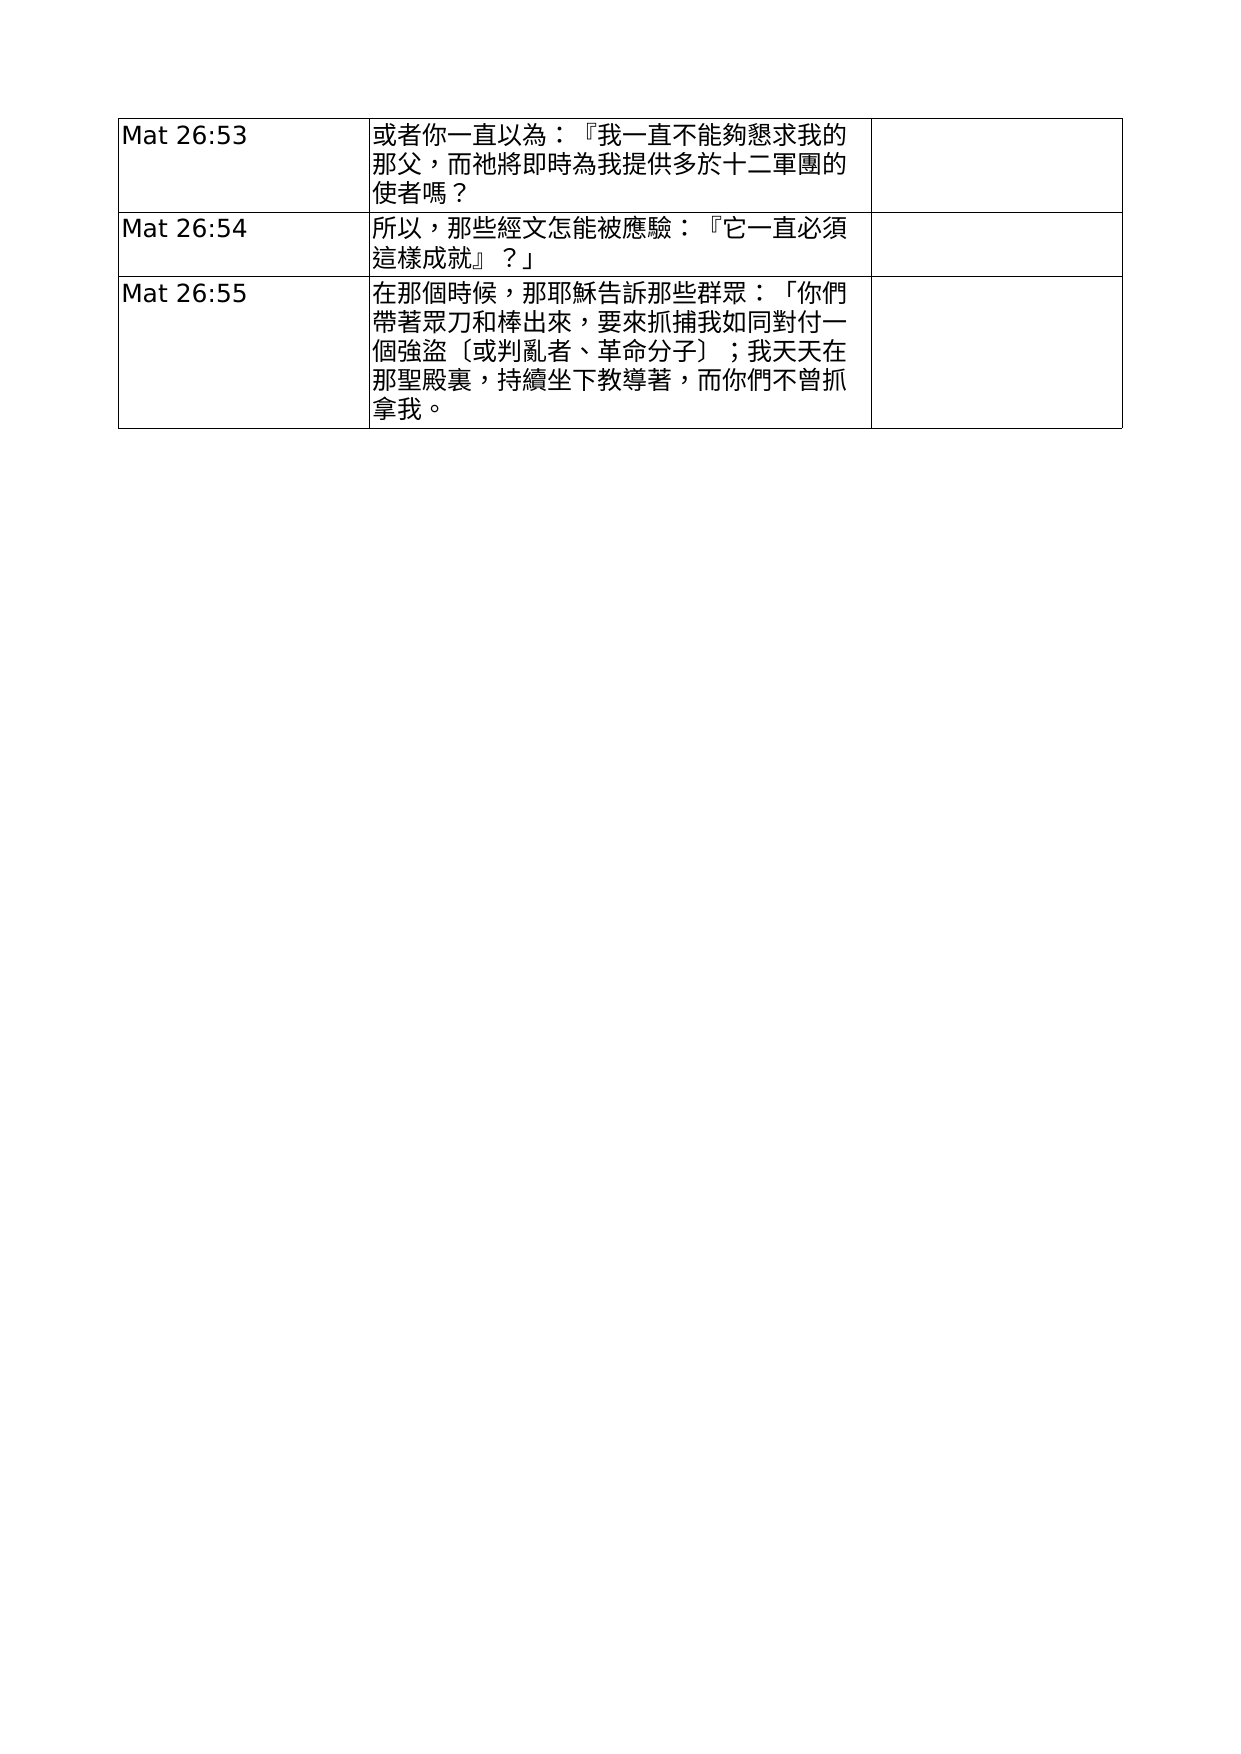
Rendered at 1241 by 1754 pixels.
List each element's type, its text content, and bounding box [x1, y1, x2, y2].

table_cell 所以，那些經文怎能被應驗：『它一直必須這樣成就』？」 [370, 213, 871, 276]
table_cell 在那個時候，那耶穌告訴那些群眾：「你們帶著眾刀和棒出來，要來抓捕我如同對付一個強盜〔或判亂者、革命分子〕；我天天在那聖殿裏，持續坐下教導著，而你們不曾抓拿我。 [370, 277, 871, 428]
table_cell [872, 119, 1122, 212]
table_cell 或者你一直以為：『我一直不能夠懇求我的那父，而祂將即時為我提供多於十二軍團的使者嗎？ [370, 119, 871, 212]
table_cell Mat 26:53 [119, 119, 369, 212]
table_cell [872, 277, 1122, 428]
table_cell Mat 26:55 [119, 277, 369, 428]
table_cell Mat 26:54 [119, 213, 369, 276]
table_cell [872, 213, 1122, 276]
